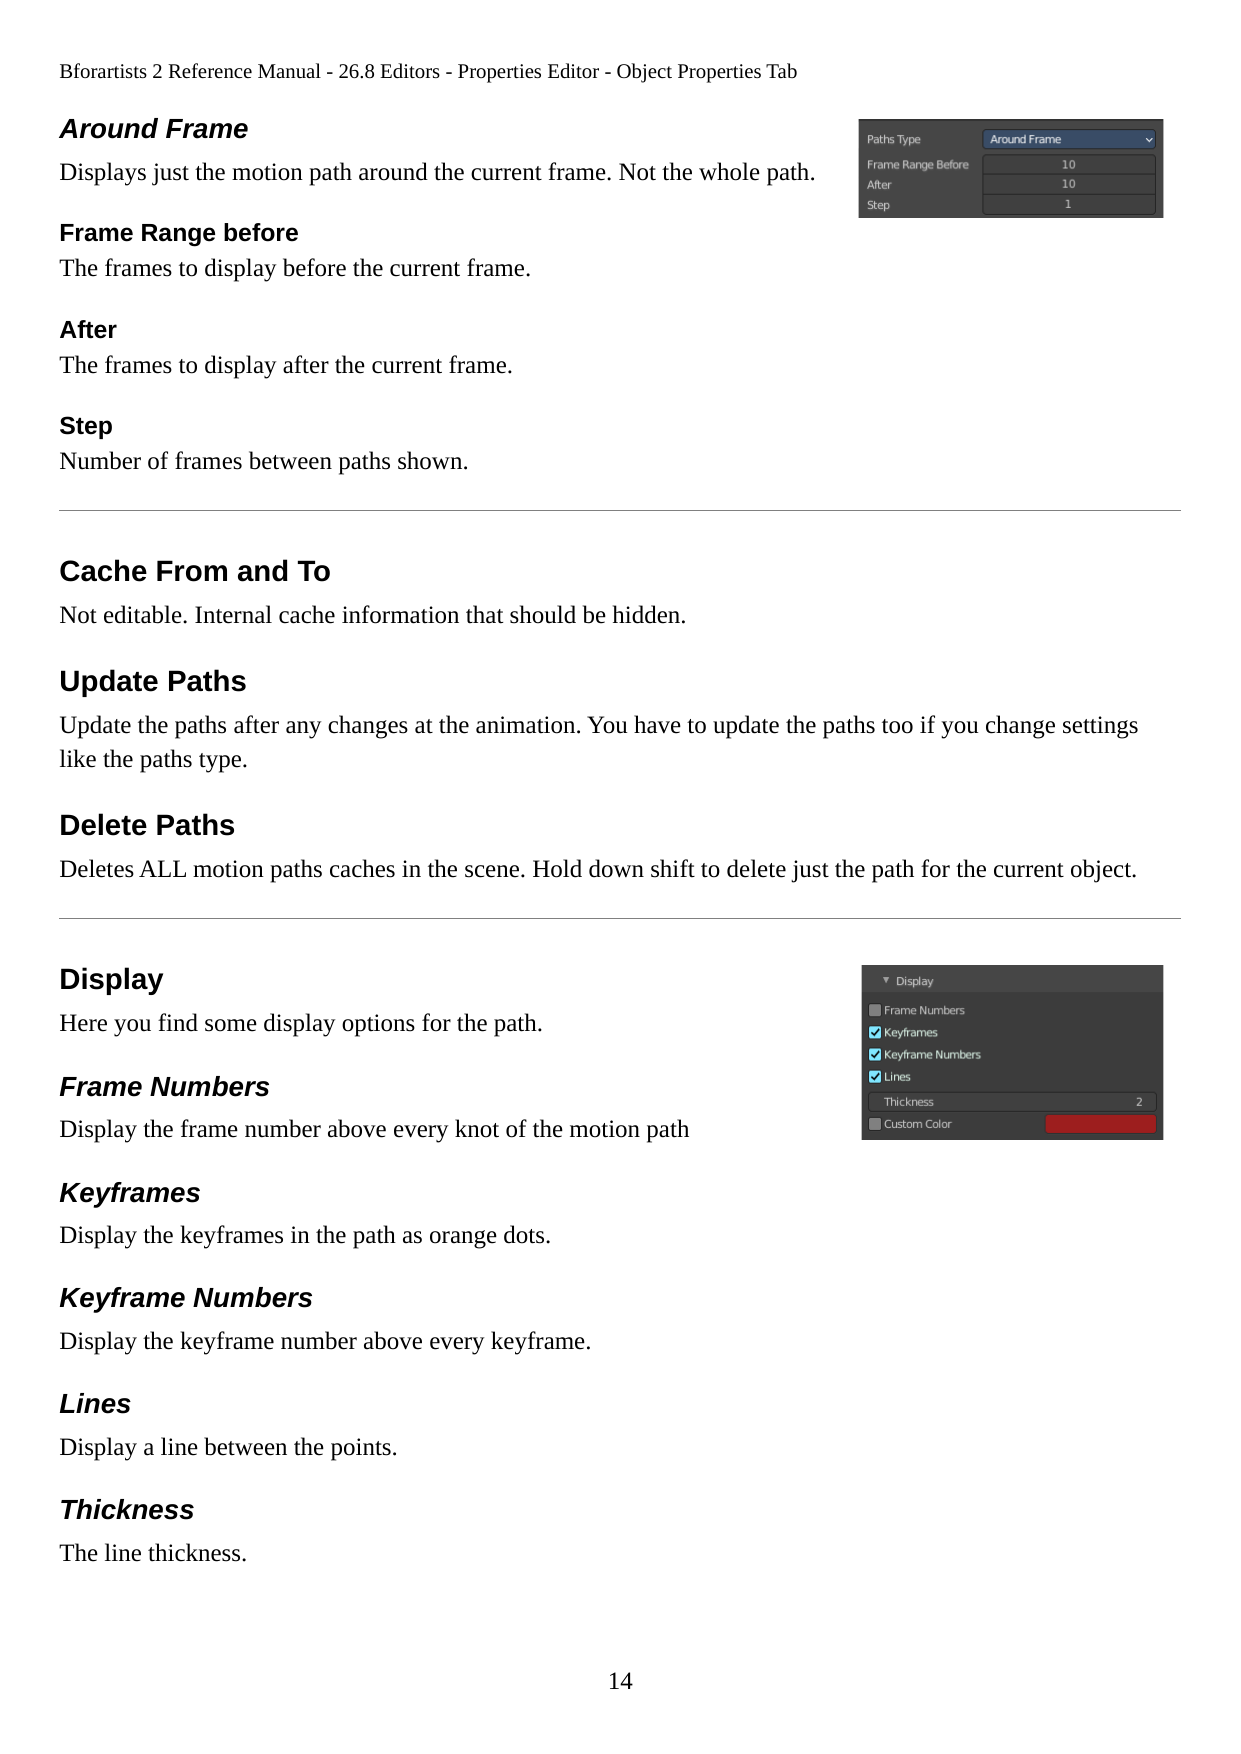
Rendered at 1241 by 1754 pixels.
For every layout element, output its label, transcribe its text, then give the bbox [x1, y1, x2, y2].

subtitle Keyframe Numbers [59, 1282, 1181, 1314]
subtitle Frame Numbers [59, 1070, 861, 1102]
text Display the keyframes in the path as orange dots. [59, 1220, 1181, 1249]
subtitle Keyframes [59, 1176, 1181, 1208]
text Deletes ALL motion paths caches in the scene. Hold down shift to delete just the path for the current object. [59, 854, 1181, 883]
text Update the paths after any changes at the animation. You have to update the paths too if you change settings like the paths type. [59, 710, 1181, 773]
subtitle Delete Paths [59, 808, 1181, 842]
subtitle [1164, 1070, 1181, 1102]
subtitle Update Paths [59, 664, 1181, 697]
text The frames to display before the current frame. [59, 253, 1181, 282]
subtitle Cache From and To [59, 554, 1181, 588]
text The frames to display after the current frame. [59, 350, 1181, 378]
text Here you find some display options for the path. [59, 1008, 861, 1037]
subtitle Lines [59, 1388, 1181, 1420]
text Not editable. Internal cache information that should be hidden. [59, 600, 1181, 629]
text Display the keyframe number above every keyframe. [59, 1326, 1181, 1355]
text Display a line between the points. [59, 1432, 1181, 1461]
subtitle Around Frame [59, 113, 1181, 144]
text The line thickness. [59, 1538, 1181, 1567]
subtitle Step [59, 411, 1181, 440]
text Displays just the motion path around the current frame. Not the whole path. [59, 157, 858, 186]
subtitle After [59, 315, 1181, 343]
subtitle Thickness [59, 1494, 1181, 1526]
subtitle Display [59, 962, 1181, 996]
picture [858, 119, 1164, 218]
text Number of frames between paths shown. [59, 446, 1181, 475]
picture [861, 965, 1164, 1140]
text Display the frame number above every knot of the motion path [59, 1114, 1181, 1143]
subtitle Frame Range before [59, 218, 1181, 247]
